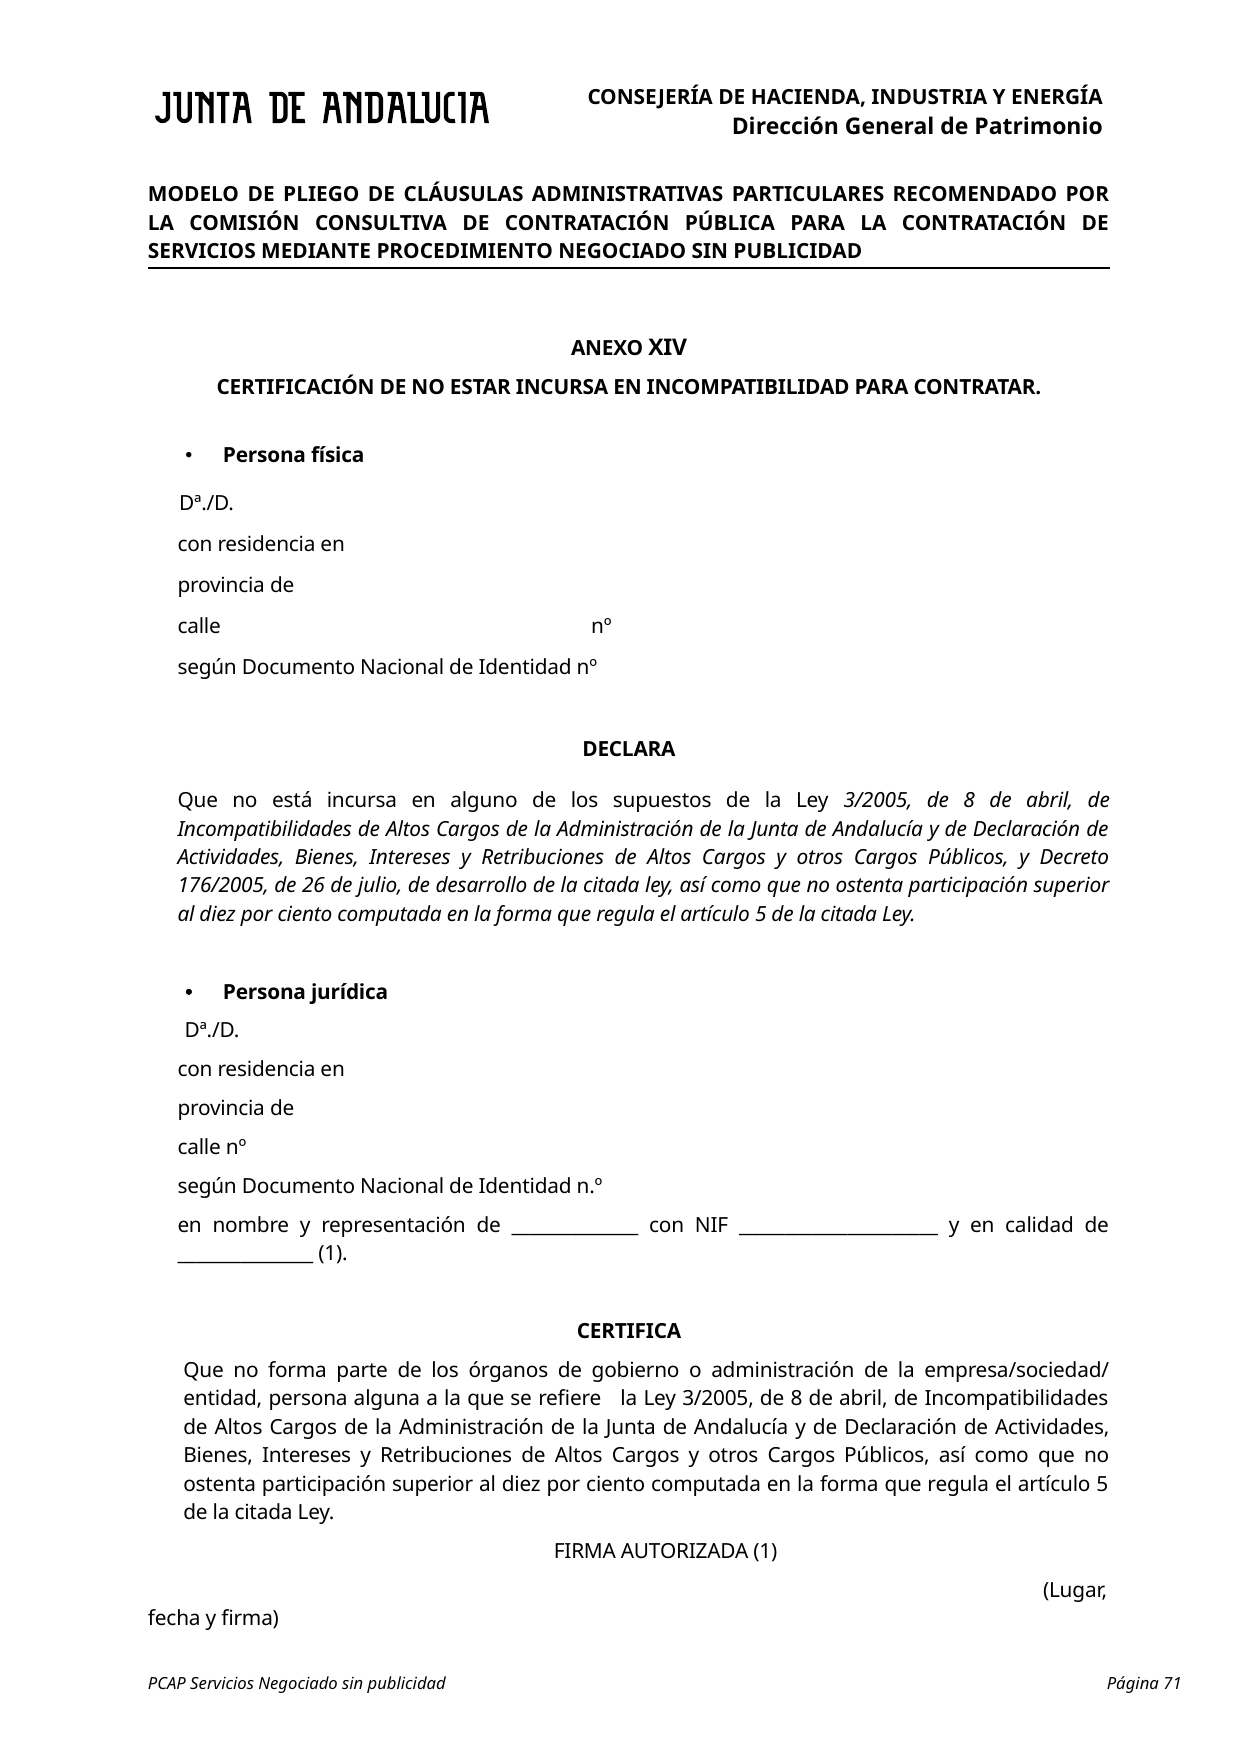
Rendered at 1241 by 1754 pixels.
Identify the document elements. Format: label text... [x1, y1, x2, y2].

text FIRMA AUTORIZADA (1) [148, 1536, 1110, 1564]
text provincia de [177, 1093, 1110, 1122]
text Dª./D. [148, 488, 1110, 517]
text con residencia en [177, 1054, 1110, 1083]
text CERTIFICACIÓN DE NO ESTAR INCURSA EN INCOMPATIBILIDAD PARA CONTRATAR. [148, 372, 1110, 401]
text según Documento Nacional de Identidad n.º [177, 1171, 1110, 1199]
text Dª./D. [148, 1016, 1110, 1044]
list Persona física [185, 440, 1110, 468]
text CERTIFICA [148, 1316, 1110, 1344]
text provincia de [177, 570, 1110, 599]
text ANEXO XIV [148, 331, 1110, 362]
text en nombre y representación de ______________ con NIF ______________________ y en calidad de _______________ (1). [177, 1210, 1110, 1267]
list Persona jurídica [185, 977, 1110, 1005]
text con residencia en [177, 529, 1110, 558]
text (Lugar, fecha y firma) [148, 1575, 1110, 1632]
text calle nº [177, 1132, 1110, 1161]
text Que no está incursa en alguno de los supuestos de la Ley 3/2005, de 8 de abril, de Incompatibilidades de Altos Cargos de la Administración de la Junta de Andalucía y de Declaración de Actividades, Bienes, Intereses y Retribuciones de Altos Cargos y otros Cargos Públicos, y Decreto 176/2005, de 26 de julio, de desarrollo de la citada ley, así como que no ostenta participación superior al diez por ciento computada en la forma que regula el artículo 5 de la citada Ley. [177, 785, 1110, 927]
text según Documento Nacional de Identidad nº [177, 652, 1110, 681]
text DECLARA [148, 734, 1110, 762]
text calle nº [177, 611, 1110, 639]
text Que no forma parte de los órganos de gobierno o administración de la empresa/sociedad/ entidad, persona alguna a la que se refiere la Ley 3/2005, de 8 de abril, de Incompatibilidades de Altos Cargos de la Administración de la Junta de Andalucía y de Declaración de Actividades, Bienes, Intereses y Retribuciones de Altos Cargos y otros Cargos Públicos, así como que no ostenta participación superior al diez por ciento computada en la forma que regula el artículo 5 de la citada Ley. [183, 1355, 1110, 1526]
text MODELO DE PLIEGO DE CLÁUSULAS ADMINISTRATIVAS PARTICULARES RECOMENDADO POR LA COMISIÓN CONSULTIVA DE CONTRATACIÓN PÚBLICA PARA LA CONTRATACIÓN DE SERVICIOS MEDIANTE PROCEDIMIENTO NEGOCIADO SIN PUBLICIDAD [148, 179, 1110, 267]
